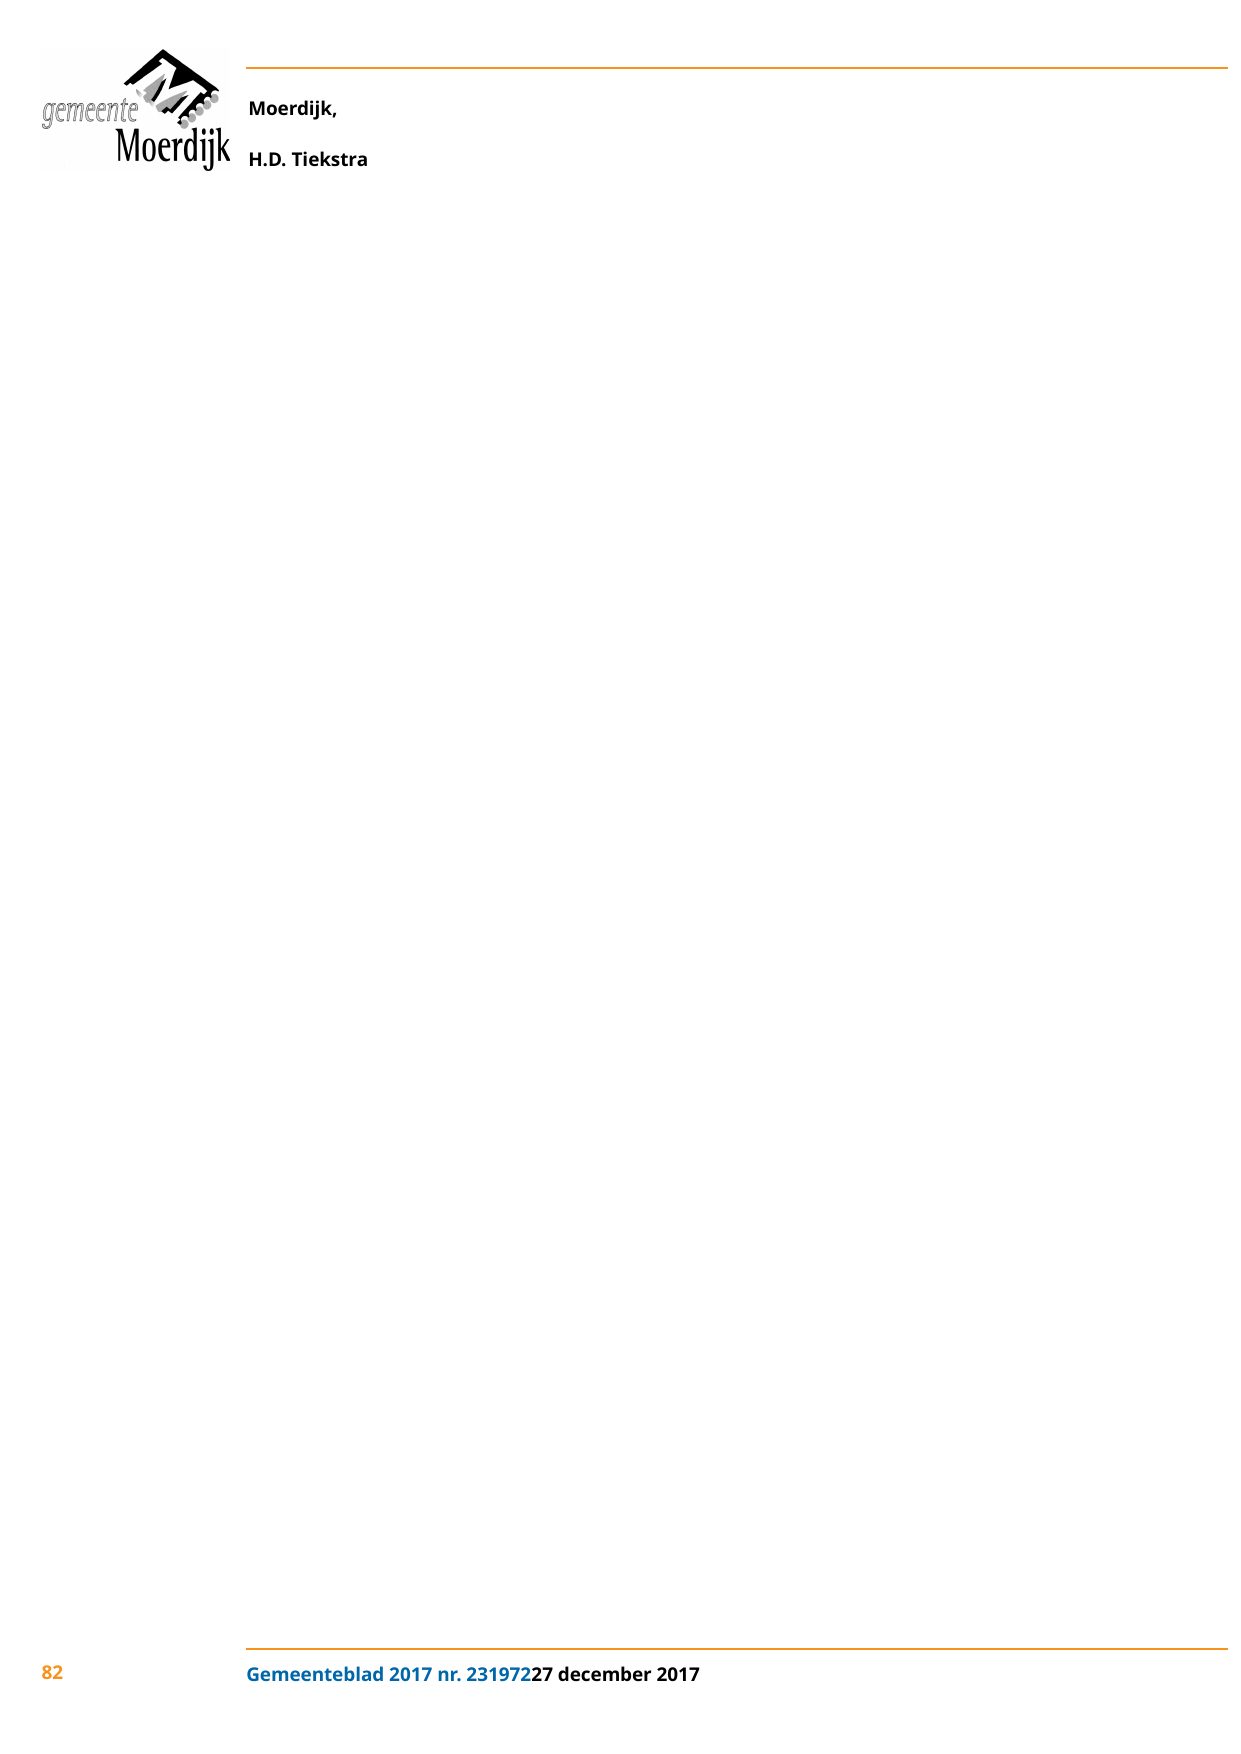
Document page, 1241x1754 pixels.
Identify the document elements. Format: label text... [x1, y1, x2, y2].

table_cell Moerdijk, [248, 95, 398, 121]
table_cell H.D. Tiekstra [248, 146, 398, 172]
table_cell [248, 121, 398, 146]
picture [41, 47, 231, 172]
